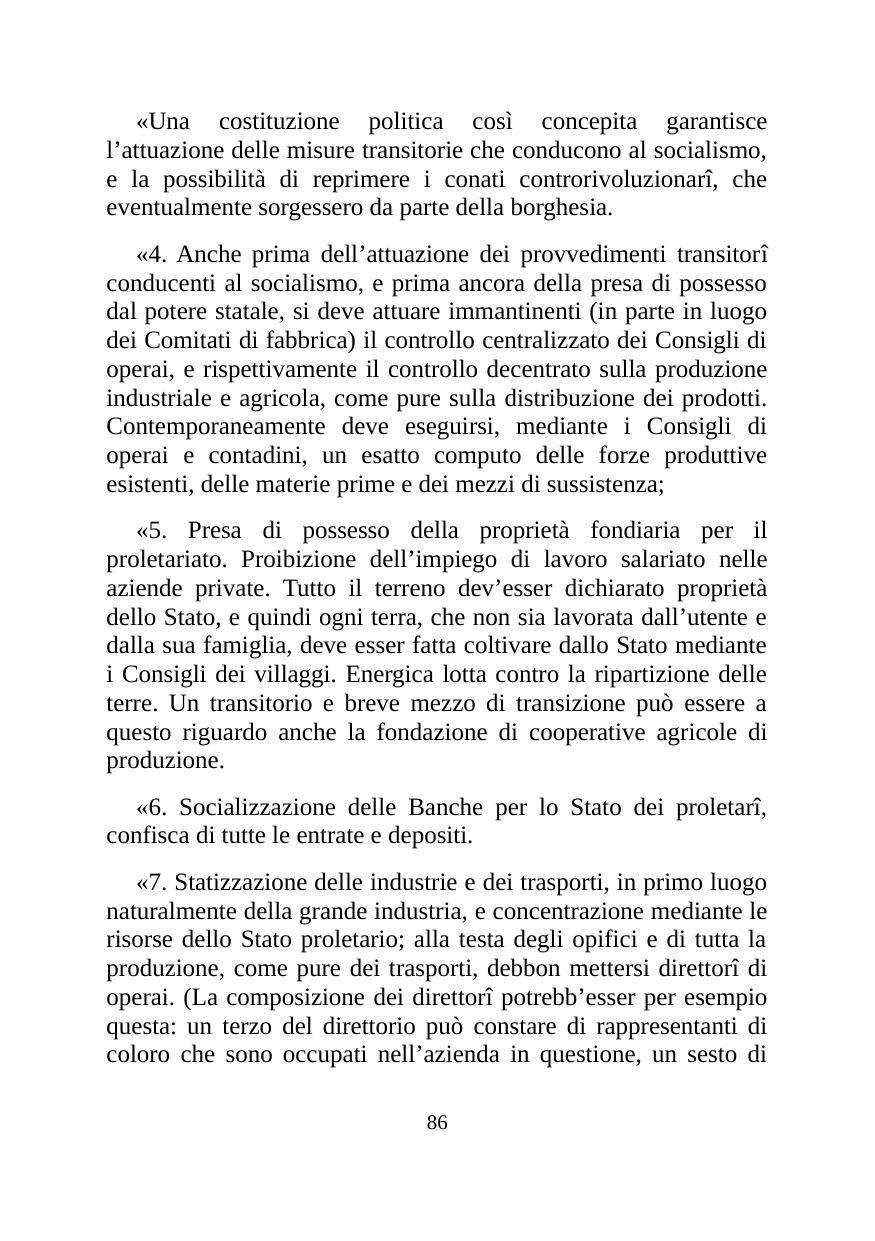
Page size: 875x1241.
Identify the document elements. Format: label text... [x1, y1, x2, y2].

text «Una costituzione politica così concepita garantisce l’attuazione delle misure transitorie che conducono al socialismo, e la possibilità di reprimere i conati controrivoluzionarî, che eventualmente sorgessero da parte della borghesia. [106, 106, 768, 221]
text «6. Socializzazione delle Banche per lo Stato dei proletarî, confisca di tutte le entrate e depositi. [106, 792, 768, 849]
text «5. Presa di possesso della proprietà fondiaria per il proletariato. Proibizione dell’impiego di lavoro salariato nelle aziende private. Tutto il terreno dev’esser dichiarato proprietà dello Stato, e quindi ogni terra, che non sia lavorata dall’utente e dalla sua famiglia, deve esser fatta coltivare dallo Stato mediante i Consigli dei villaggi. Energica lotta contro la ripartizione delle terre. Un transitorio e breve mezzo di transizione può essere a questo riguardo anche la fondazione di cooperative agricole di produzione. [106, 515, 768, 774]
text «4. Anche prima dell’attuazione dei provvedimenti transitorî conducenti al socialismo, e prima ancora della presa di possesso dal potere statale, si deve attuare immantinenti (in parte in luogo dei Comitati di fabbrica) il controllo centralizzato dei Consigli di operai, e rispettivamente il controllo decentrato sulla produzione industriale e agricola, come pure sulla distribuzione dei prodotti. Contemporaneamente deve eseguirsi, mediante i Consigli di operai e contadini, un esatto computo delle forze produttive esistenti, delle materie prime e dei mezzi di sussistenza; [106, 239, 768, 498]
text «7. Statizzazione delle industrie e dei trasporti, in primo luogo naturalmente della grande industria, e concentrazione mediante le risorse dello Stato proletario; alla testa degli opifici e di tutta la produzione, come pure dei trasporti, debbon mettersi direttorî di operai. (La composizione dei direttorî potrebb’esser per esempio questa: un terzo del direttorio può constare di rappresentanti di coloro che sono occupati nell’azienda in questione, un sesto di [106, 867, 768, 1068]
